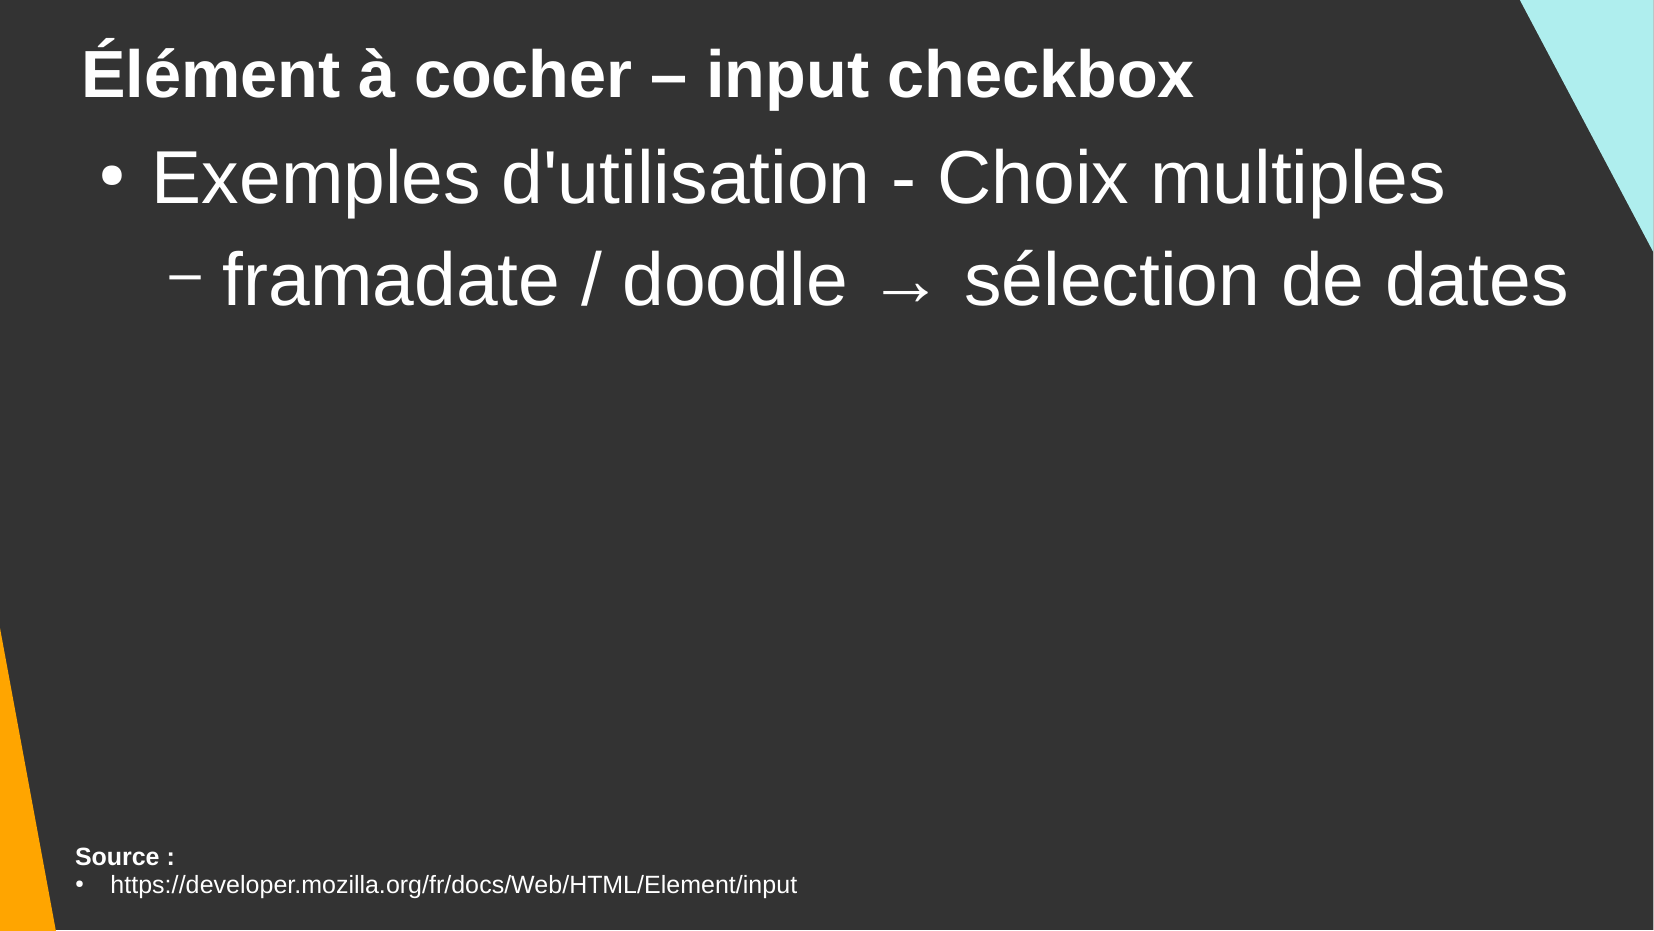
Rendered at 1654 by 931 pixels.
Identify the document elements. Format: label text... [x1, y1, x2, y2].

text_box [1519, 0, 1654, 254]
title Élément à cocher – input checkbox [81, 37, 1570, 115]
list Exemples d'utilisation - Choix multiples framadate / doodle → sélection de dates [80, 135, 1642, 798]
text_box Source : https://developer.mozilla.org/fr/docs/Web/HTML/Element/input [60, 835, 1546, 907]
text_box [0, 628, 56, 931]
